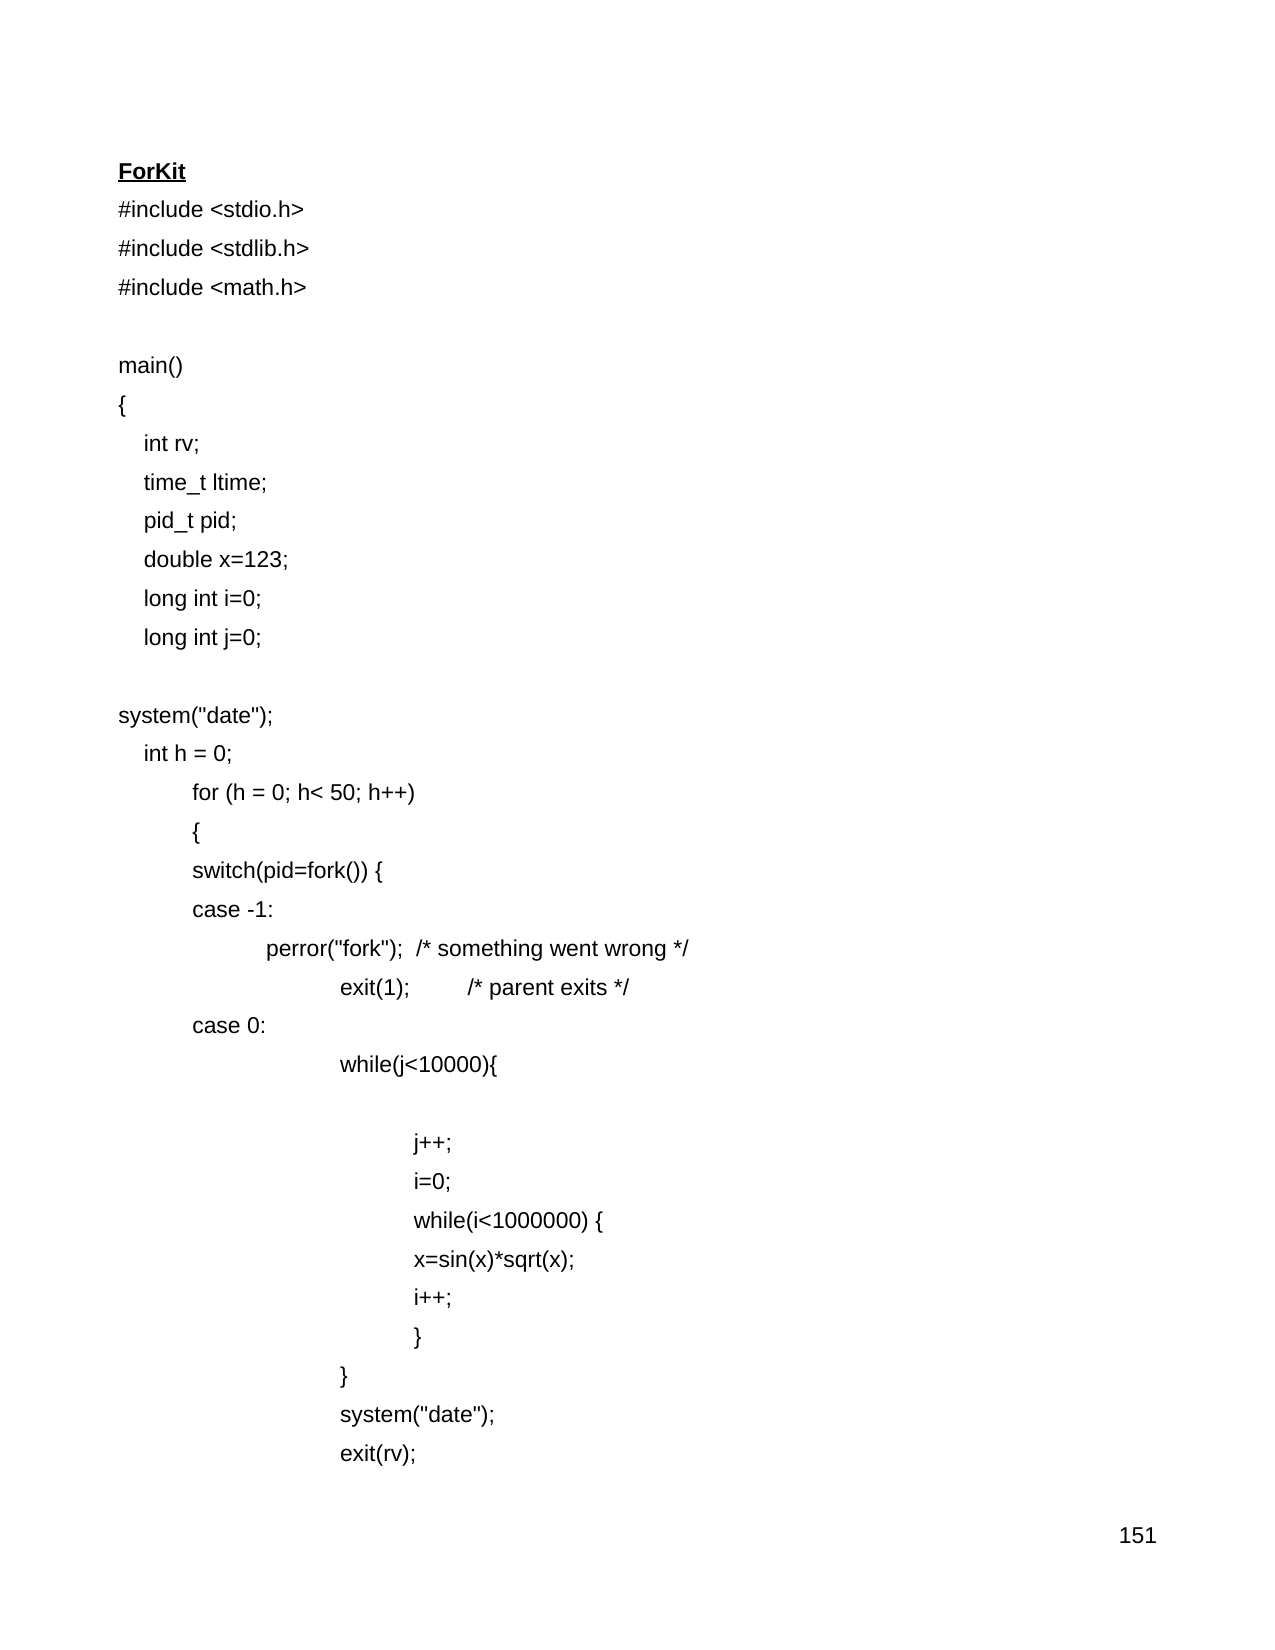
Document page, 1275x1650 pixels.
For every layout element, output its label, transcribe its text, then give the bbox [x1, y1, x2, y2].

text time_t ltime; [118, 468, 1157, 495]
text case -1: [118, 896, 1157, 922]
text case 0: [118, 1012, 1157, 1039]
text } [118, 1323, 1157, 1349]
text while(j<10000){ [118, 1051, 1157, 1078]
text exit(rv); [118, 1440, 1157, 1466]
text i++; [118, 1284, 1157, 1311]
text exit(1); /* parent exits */ [118, 973, 1157, 1000]
text #include <stdio.h> [118, 196, 1157, 223]
text x=sin(x)*sqrt(x); [118, 1246, 1157, 1272]
text { [118, 391, 1157, 417]
text for (h = 0; h< 50; h++) [118, 779, 1157, 806]
text } [118, 1362, 1157, 1388]
text long int j=0; [118, 624, 1157, 650]
text system("date"); [118, 702, 1157, 728]
text system("date"); [118, 1401, 1157, 1427]
text #include <stdlib.h> [118, 235, 1157, 262]
text switch(pid=fork()) { [118, 857, 1157, 883]
text ForKit [118, 158, 1157, 184]
text int h = 0; [118, 740, 1157, 767]
text long int i=0; [118, 585, 1157, 611]
text #include <math.h> [118, 274, 1157, 301]
text pid_t pid; [118, 507, 1157, 534]
text j++; [118, 1129, 1157, 1155]
text { [118, 818, 1157, 844]
text main() [118, 352, 1157, 378]
text while(i<1000000) { [118, 1207, 1157, 1233]
text perror("fork"); /* something went wrong */ [118, 935, 1157, 961]
text i=0; [118, 1168, 1157, 1194]
text int rv; [118, 429, 1157, 456]
text double x=123; [118, 546, 1157, 572]
